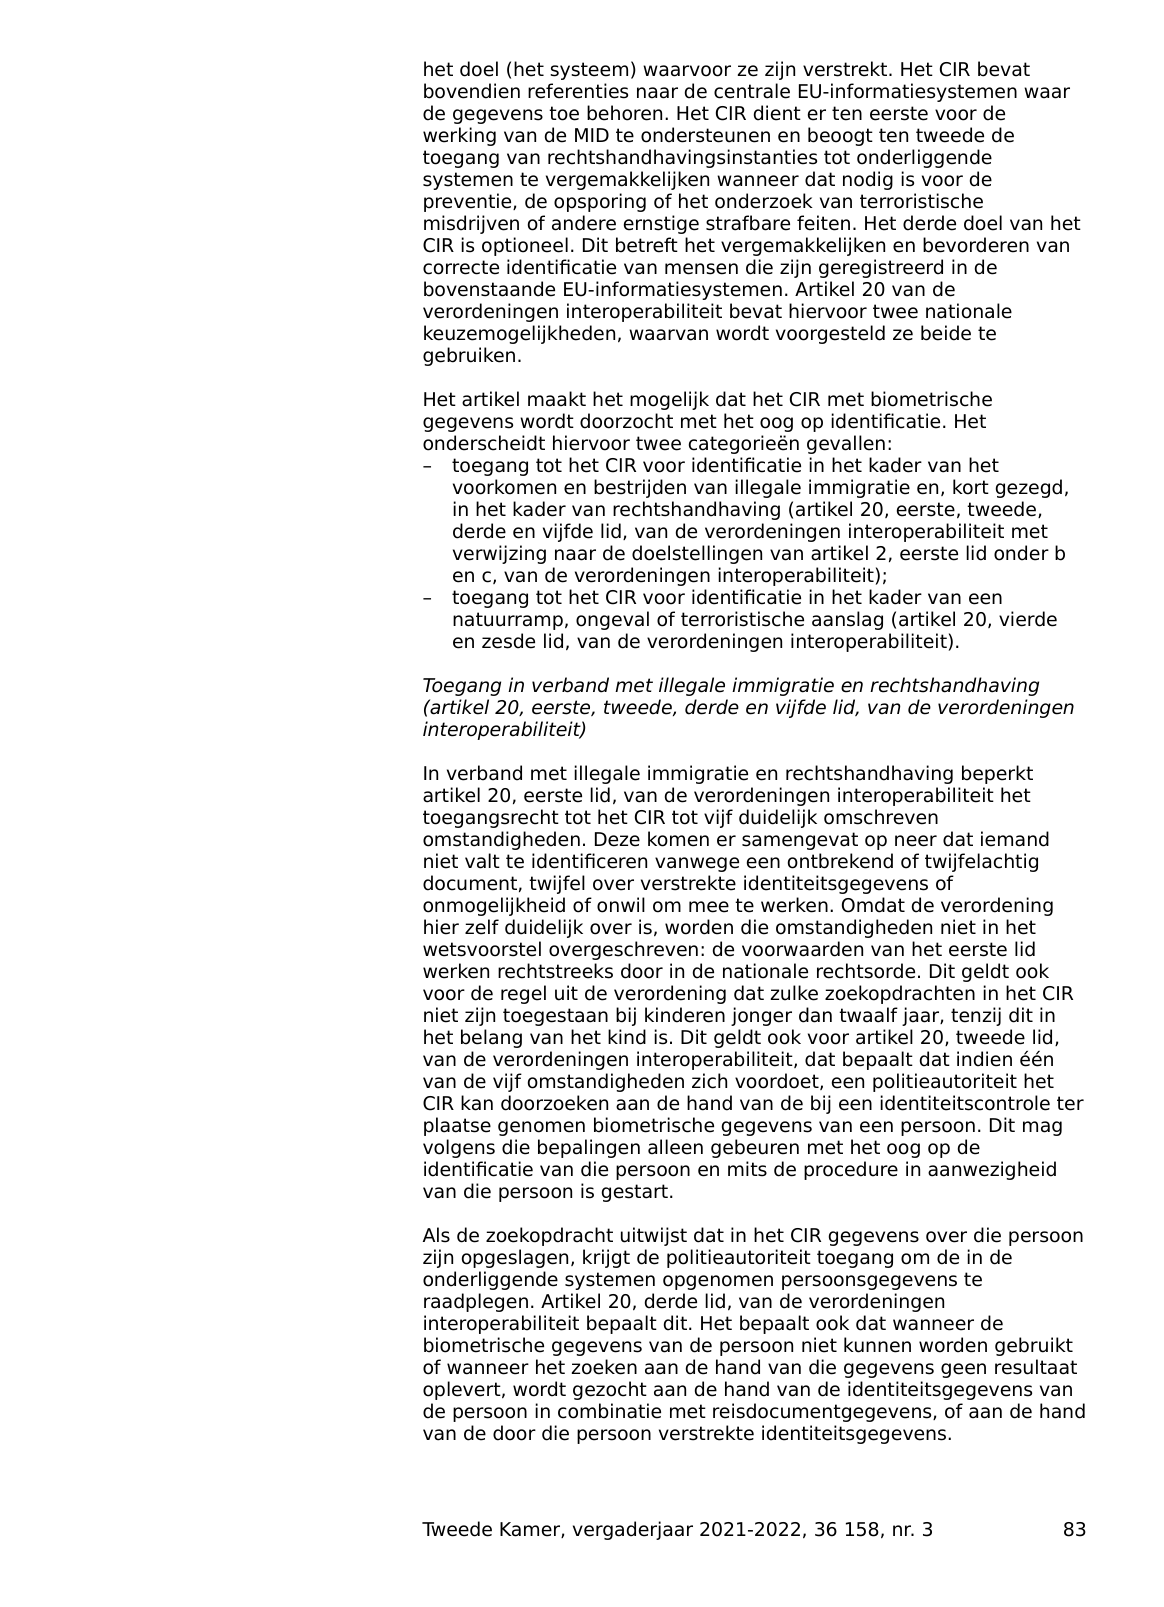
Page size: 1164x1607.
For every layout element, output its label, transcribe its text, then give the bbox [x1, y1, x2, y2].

text het doel (het systeem) waarvoor ze zijn verstrekt. Het CIR bevat bovendien referenties naar de centrale EU-informatiesystemen waar de gegevens toe behoren. Het CIR dient er ten eerste voor de werking van de MID te ondersteunen en beoogt ten tweede de toegang van rechtshandhavingsinstanties tot onderliggende systemen te vergemakkelijken wanneer dat nodig is voor de preventie, de opsporing of het onderzoek van terroristische misdrijven of andere ernstige strafbare feiten. Het derde doel van het CIR is optioneel. Dit betreft het vergemakkelijken en bevorderen van correcte identificatie van mensen die zijn geregistreerd in de bovenstaande EU-informatiesystemen. Artikel 20 van de verordeningen interoperabiliteit bevat hiervoor twee nationale keuzemogelijkheden, waarvan wordt voorgesteld ze beide te gebruiken. [422, 59, 1087, 367]
text Als de zoekopdracht uitwijst dat in het CIR gegevens over die persoon zijn opgeslagen, krijgt de politieautoriteit toegang om de in de onderliggende systemen opgenomen persoonsgegevens te raadplegen. Artikel 20, derde lid, van de verordeningen interoperabiliteit bepaalt dit. Het bepaalt ook dat wanneer de biometrische gegevens van de persoon niet kunnen worden gebruikt of wanneer het zoeken aan de hand van die gegevens geen resultaat oplevert, wordt gezocht aan de hand van de identiteitsgegevens van de persoon in combinatie met reisdocumentgegevens, of aan de hand van de door die persoon verstrekte identiteitsgegevens. [422, 1225, 1087, 1444]
subtitle Toegang in verband met illegale immigratie en rechtshandhaving (artikel 20, eerste, tweede, derde en vijfde lid, van de verordeningen interoperabiliteit) [422, 675, 1087, 741]
text Het artikel maakt het mogelijk dat het CIR met biometrische gegevens wordt doorzocht met het oog op identificatie. Het onderscheidt hiervoor twee categorieën gevallen: [422, 389, 1087, 455]
text – toegang tot het CIR voor identificatie in het kader van een natuurramp, ongeval of terroristische aanslag (artikel 20, vierde en zesde lid, van de verordeningen interoperabiliteit). [422, 587, 1087, 653]
text In verband met illegale immigratie en rechtshandhaving beperkt artikel 20, eerste lid, van de verordeningen interoperabiliteit het toegangsrecht tot het CIR tot vijf duidelijk omschreven omstandigheden. Deze komen er samengevat op neer dat iemand niet valt te identificeren vanwege een ontbrekend of twijfelachtig document, twijfel over verstrekte identiteitsgegevens of onmogelijkheid of onwil om mee te werken. Omdat de verordening hier zelf duidelijk over is, worden die omstandigheden niet in het wetsvoorstel overgeschreven: de voorwaarden van het eerste lid werken rechtstreeks door in de nationale rechtsorde. Dit geldt ook voor de regel uit de verordening dat zulke zoekopdrachten in het CIR niet zijn toegestaan bij kinderen jonger dan twaalf jaar, tenzij dit in het belang van het kind is. Dit geldt ook voor artikel 20, tweede lid, van de verordeningen interoperabiliteit, dat bepaalt dat indien één van de vijf omstandigheden zich voordoet, een politieautoriteit het CIR kan doorzoeken aan de hand van de bij een identiteitscontrole ter plaatse genomen biometrische gegevens van een persoon. Dit mag volgens die bepalingen alleen gebeuren met het oog op de identificatie van die persoon en mits de procedure in aanwezigheid van die persoon is gestart. [422, 763, 1087, 1203]
text – toegang tot het CIR voor identificatie in het kader van het voorkomen en bestrijden van illegale immigratie en, kort gezegd, in het kader van rechtshandhaving (artikel 20, eerste, tweede, derde en vijfde lid, van de verordeningen interoperabiliteit met verwijzing naar de doelstellingen van artikel 2, eerste lid onder b en c, van de verordeningen interoperabiliteit); [422, 455, 1087, 587]
